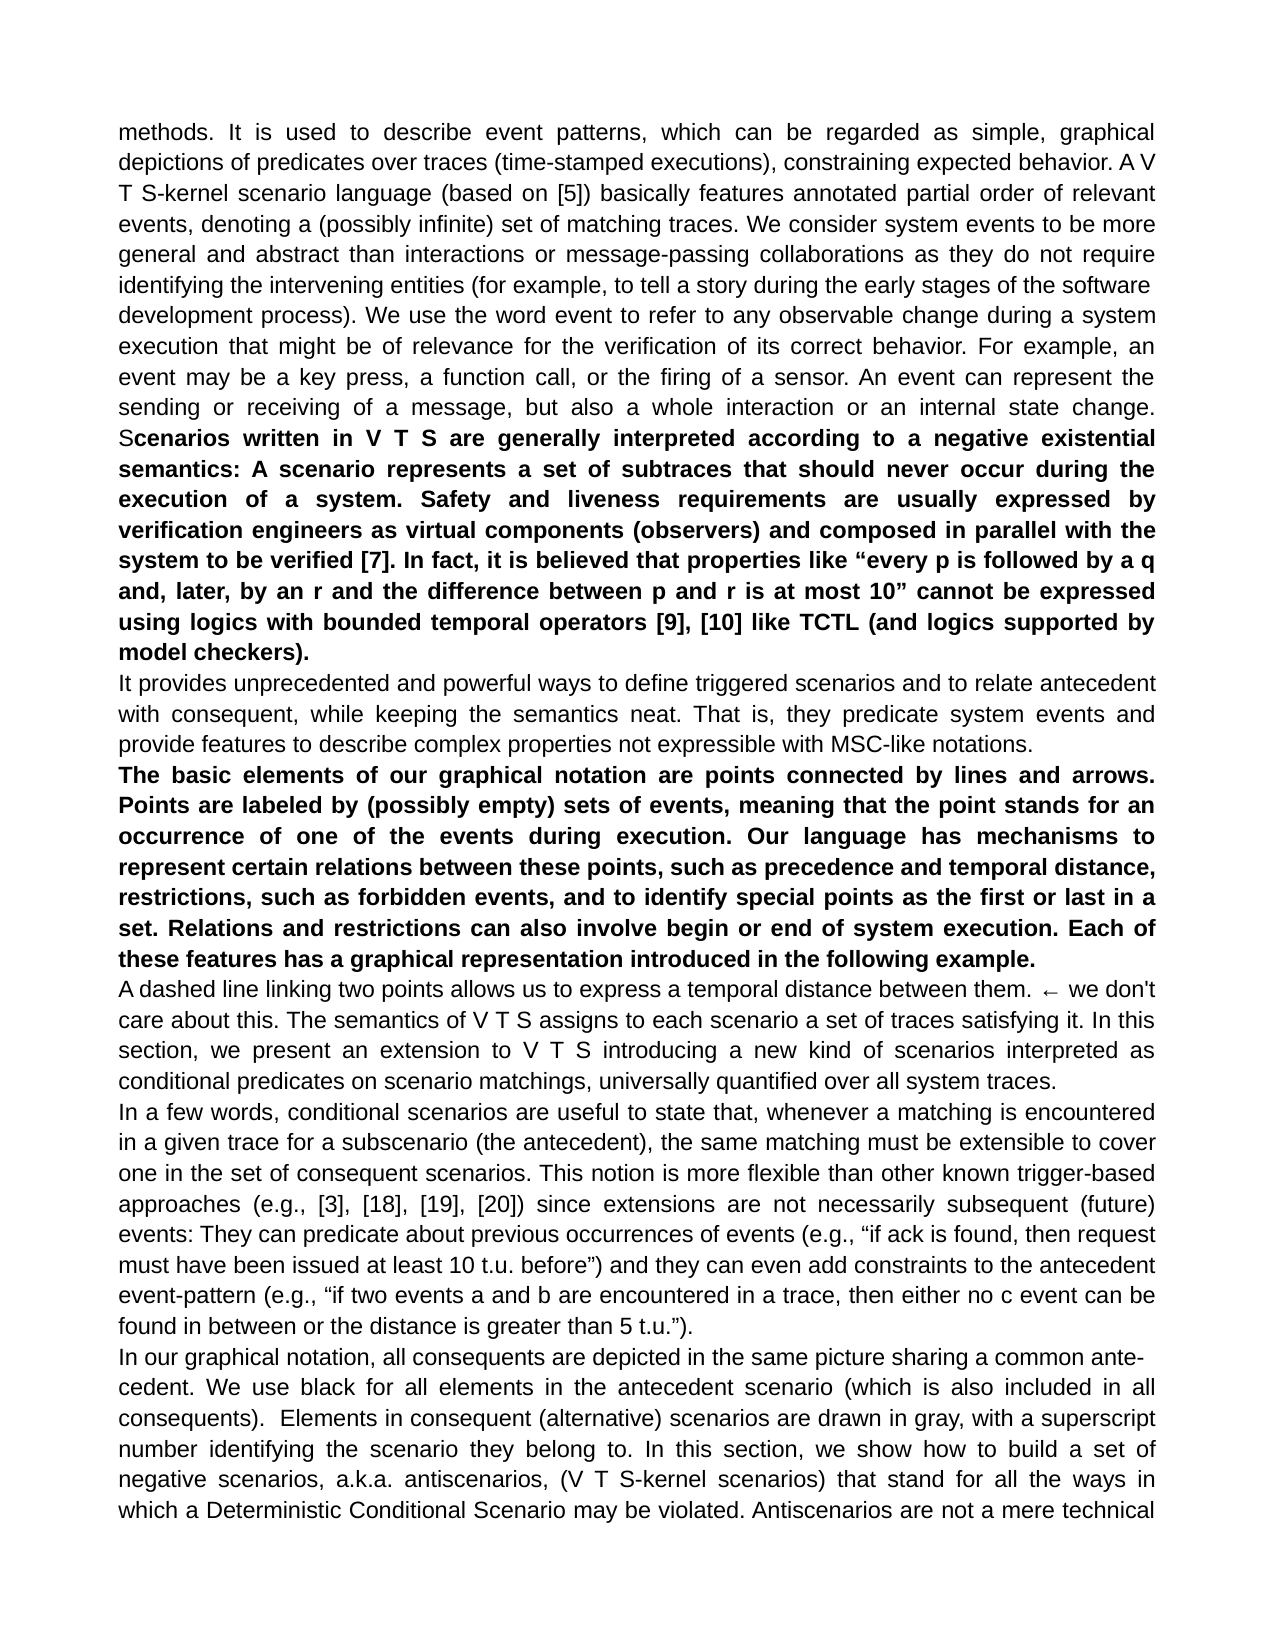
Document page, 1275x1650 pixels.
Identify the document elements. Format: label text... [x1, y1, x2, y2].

text methods. It is used to describe event patterns, which can be regarded as simple, graphical depictions of predicates over traces (time-stamped executions), constraining expected behavior. A V T S-kernel scenario language (based on [5]) basically features annotated partial order of relevant events, denoting a (possibly infinite) set of matching traces. We consider system events to be more general and abstract than interactions or message-passing collaborations as they do not require identifying the intervening entities (for example, to tell a story during the early stages of the software [118, 118, 1157, 298]
text development process). We use the word event to refer to any observable change during a system execution that might be of relevance for the verification of its correct behavior. For example, an event may be a key press, a function call, or the firing of a sensor. An event can represent the sending or receiving of a message, but also a whole interaction or an internal state change. Scenarios written in V T S are generally interpreted according to a negative existential semantics: A scenario represents a set of subtraces that should never occur during the execution of a system. Safety and liveness requirements are usually expressed by verification engineers as virtual components (observers) and composed in parallel with the system to be verified [7]. In fact, it is believed that properties like “every p is followed by a q and, later, by an r and the difference between p and r is at most 10” cannot be expressed using logics with bounded temporal operators [9], [10] like TCTL (and logics supported by model checkers). [118, 302, 1157, 666]
text It provides unprecedented and powerful ways to define triggered scenarios and to relate antecedent with consequent, while keeping the semantics neat. That is, they predicate system events and provide features to describe complex properties not expressible with MSC-like notations. [118, 669, 1157, 757]
text cedent. We use black for all elements in the antecedent scenario (which is also included in all consequents). Elements in consequent (alternative) scenarios are drawn in gray, with a superscript number identifying the scenario they belong to. In this section, we show how to build a set of negative scenarios, a.k.a. antiscenarios, (V T S-kernel scenarios) that stand for all the ways in which a Deterministic Conditional Scenario may be violated. Antiscenarios are not a mere technical [118, 1374, 1157, 1523]
text In a few words, conditional scenarios are useful to state that, whenever a matching is encountered in a given trace for a subscenario (the antecedent), the same matching must be extensible to cover one in the set of consequent scenarios. This notion is more flexible than other known trigger-based approaches (e.g., [3], [18], [19], [20]) since extensions are not necessarily subsequent (future) events: They can predicate about previous occurrences of events (e.g., “if ack is found, then request must have been issued at least 10 t.u. before”) and they can even add constraints to the antecedent event-pattern (e.g., “if two events a and b are encountered in a trace, then either no c event can be found in between or the distance is greater than 5 t.u.”). [118, 1098, 1157, 1339]
text The basic elements of our graphical notation are points connected by lines and arrows. Points are labeled by (possibly empty) sets of events, meaning that the point stands for an occurrence of one of the events during execution. Our language has mechanisms to represent certain relations between these points, such as precedence and temporal distance, restrictions, such as forbidden events, and to identify special points as the first or last in a set. Relations and restrictions can also involve begin or end of system execution. Each of these features has a graphical representation introduced in the following example. [118, 761, 1157, 972]
text A dashed line linking two points allows us to express a temporal distance between them. ← we don't care about this. The semantics of V T S assigns to each scenario a set of traces satisfying it. In this section, we present an extension to V T S introducing a new kind of scenarios interpreted as conditional predicates on scenario matchings, universally quantified over all system traces. [118, 976, 1157, 1094]
text In our graphical notation, all consequents are depicted in the same picture sharing a common ante- [118, 1343, 1157, 1370]
